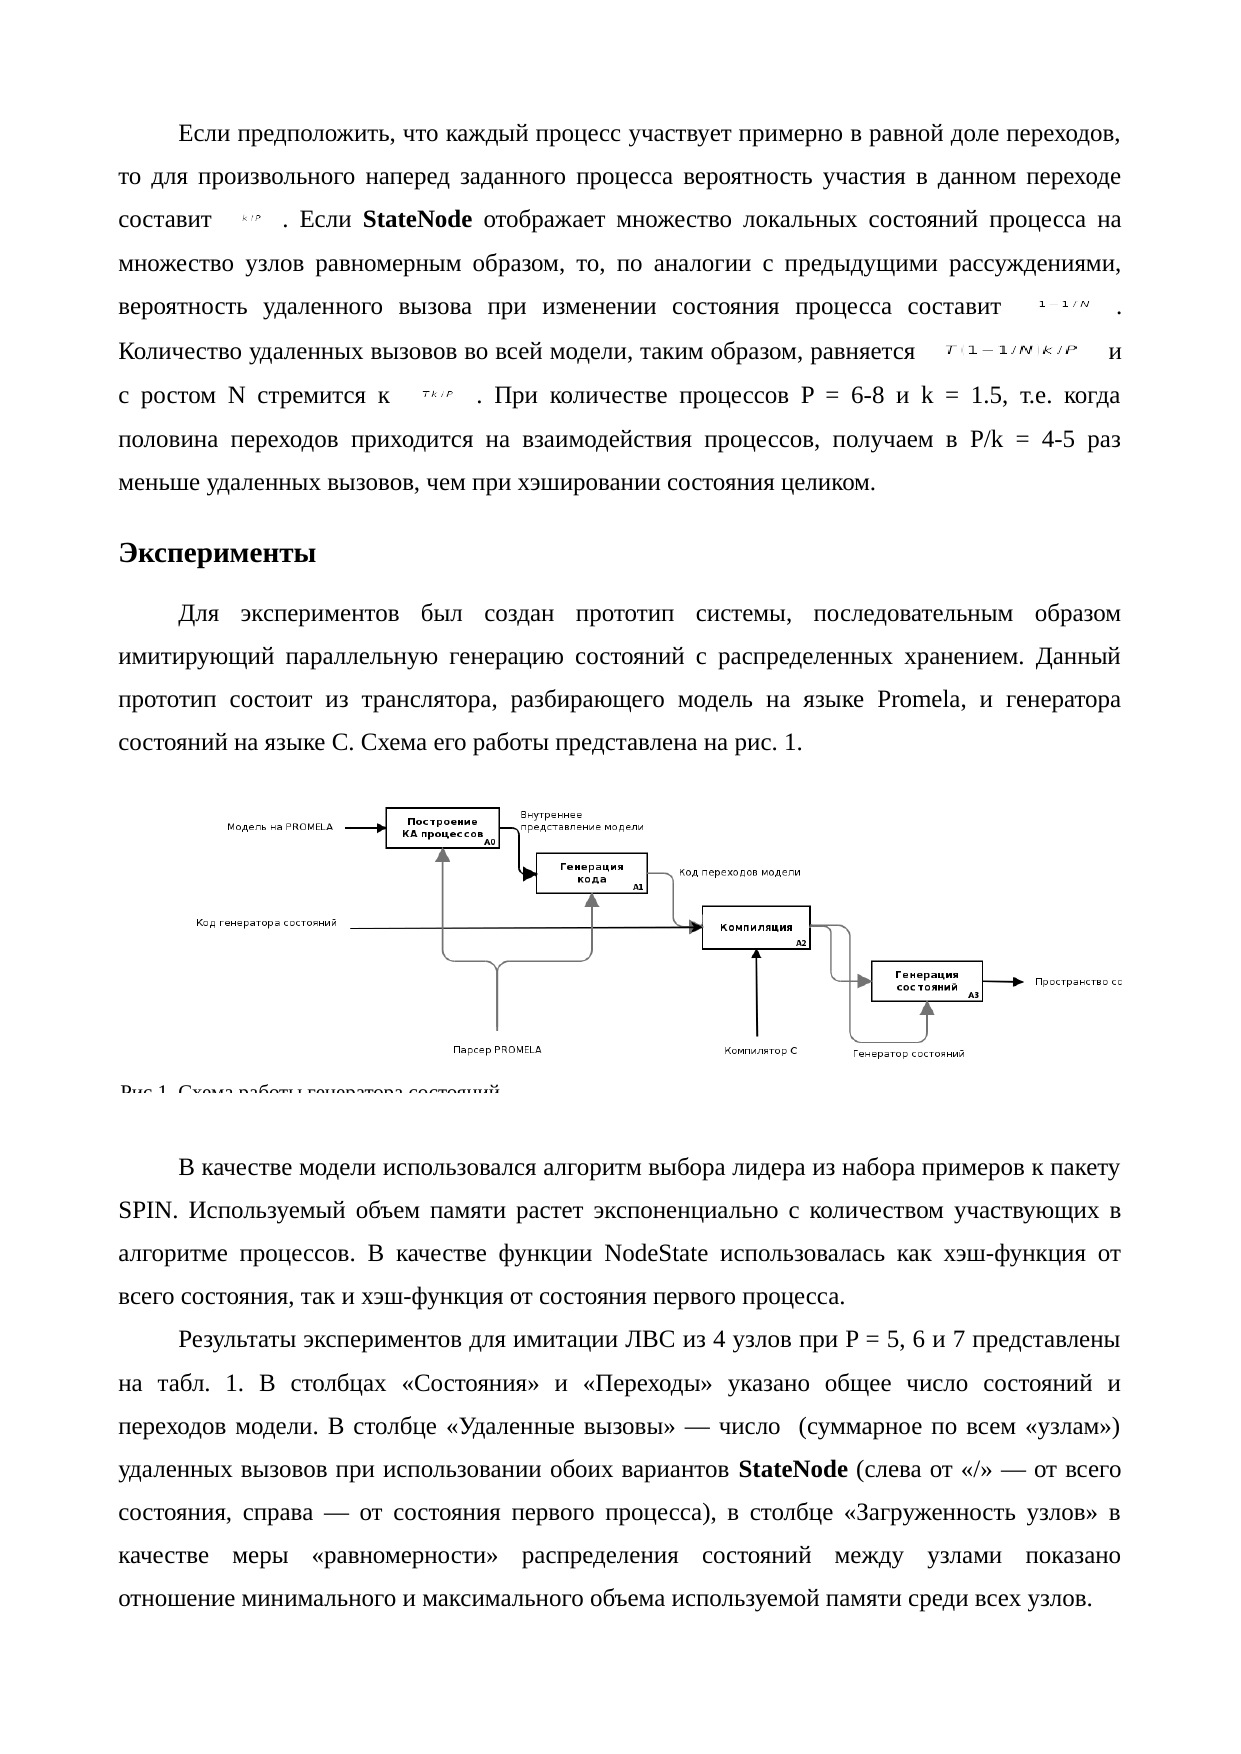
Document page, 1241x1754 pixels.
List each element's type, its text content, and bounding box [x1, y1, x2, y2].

text Результаты экспериментов для имитации ЛВС из 4 узлов при P = 5, 6 и 7 представлены на табл. 1. В столбцах «Состояния» и «Переходы» указано общее число состояний и переходов модели. В столбце «Удаленные вызовы» — число (суммарное по всем «узлам») удаленных вызовов при использовании обоих вариантов StateNode (слева от «/» — от всего состояния, справа — от состояния первого процесса), в столбце «Загруженность узлов» в качестве меры «равномерности» распределения состояний между узлами показано отношение минимального и максимального объема используемой памяти среди всех узлов. [118, 1324, 1122, 1612]
text Для экспериментов был создан прототип системы, последовательным образом имитирующий параллельную генерацию состояний с распределенных хранением. Данный прототип состоит из транслятора, разбирающего модель на языке Promela, и генератора состояний на языке С. Схема его работы представлена на рис. 1. [118, 598, 1122, 756]
picture [196, 807, 1122, 1059]
text Если предположить, что каждый процесс участвует примерно в равной доле переходов, то для произвольного наперед заданного процесса вероятность участия в данном переходе составит . Если StateNode отображает множество локальных состояний процесса на множество узлов равномерным образом, то, по аналогии с предыдущими рассуждениями, вероятность удаленного вызова при изменении состояния процесса составит . Количество удаленных вызовов во всей модели, таким образом, равняется и с ростом N стремится к . При количестве процессов P = 6-8 и k = 1.5, т.е. когда половина переходов приходится на взаимодействия процессов, получаем в P/k = 4-5 раз меньше удаленных вызовов, чем при хэшировании состояния целиком. [118, 118, 1122, 496]
text Рис 1. Схема работы генератора состояний [120, 799, 1120, 1093]
subtitle Эксперименты [118, 535, 1122, 569]
text В качестве модели использовался алгоритм выбора лидера из набора примеров к пакету SPIN. Используемый объем памяти растет экспоненциально с количеством участвующих в алгоритме процессов. В качестве функции NodeState использовалась как хэш-функция от всего состояния, так и хэш-функция от состояния первого процесса. [118, 1152, 1122, 1310]
